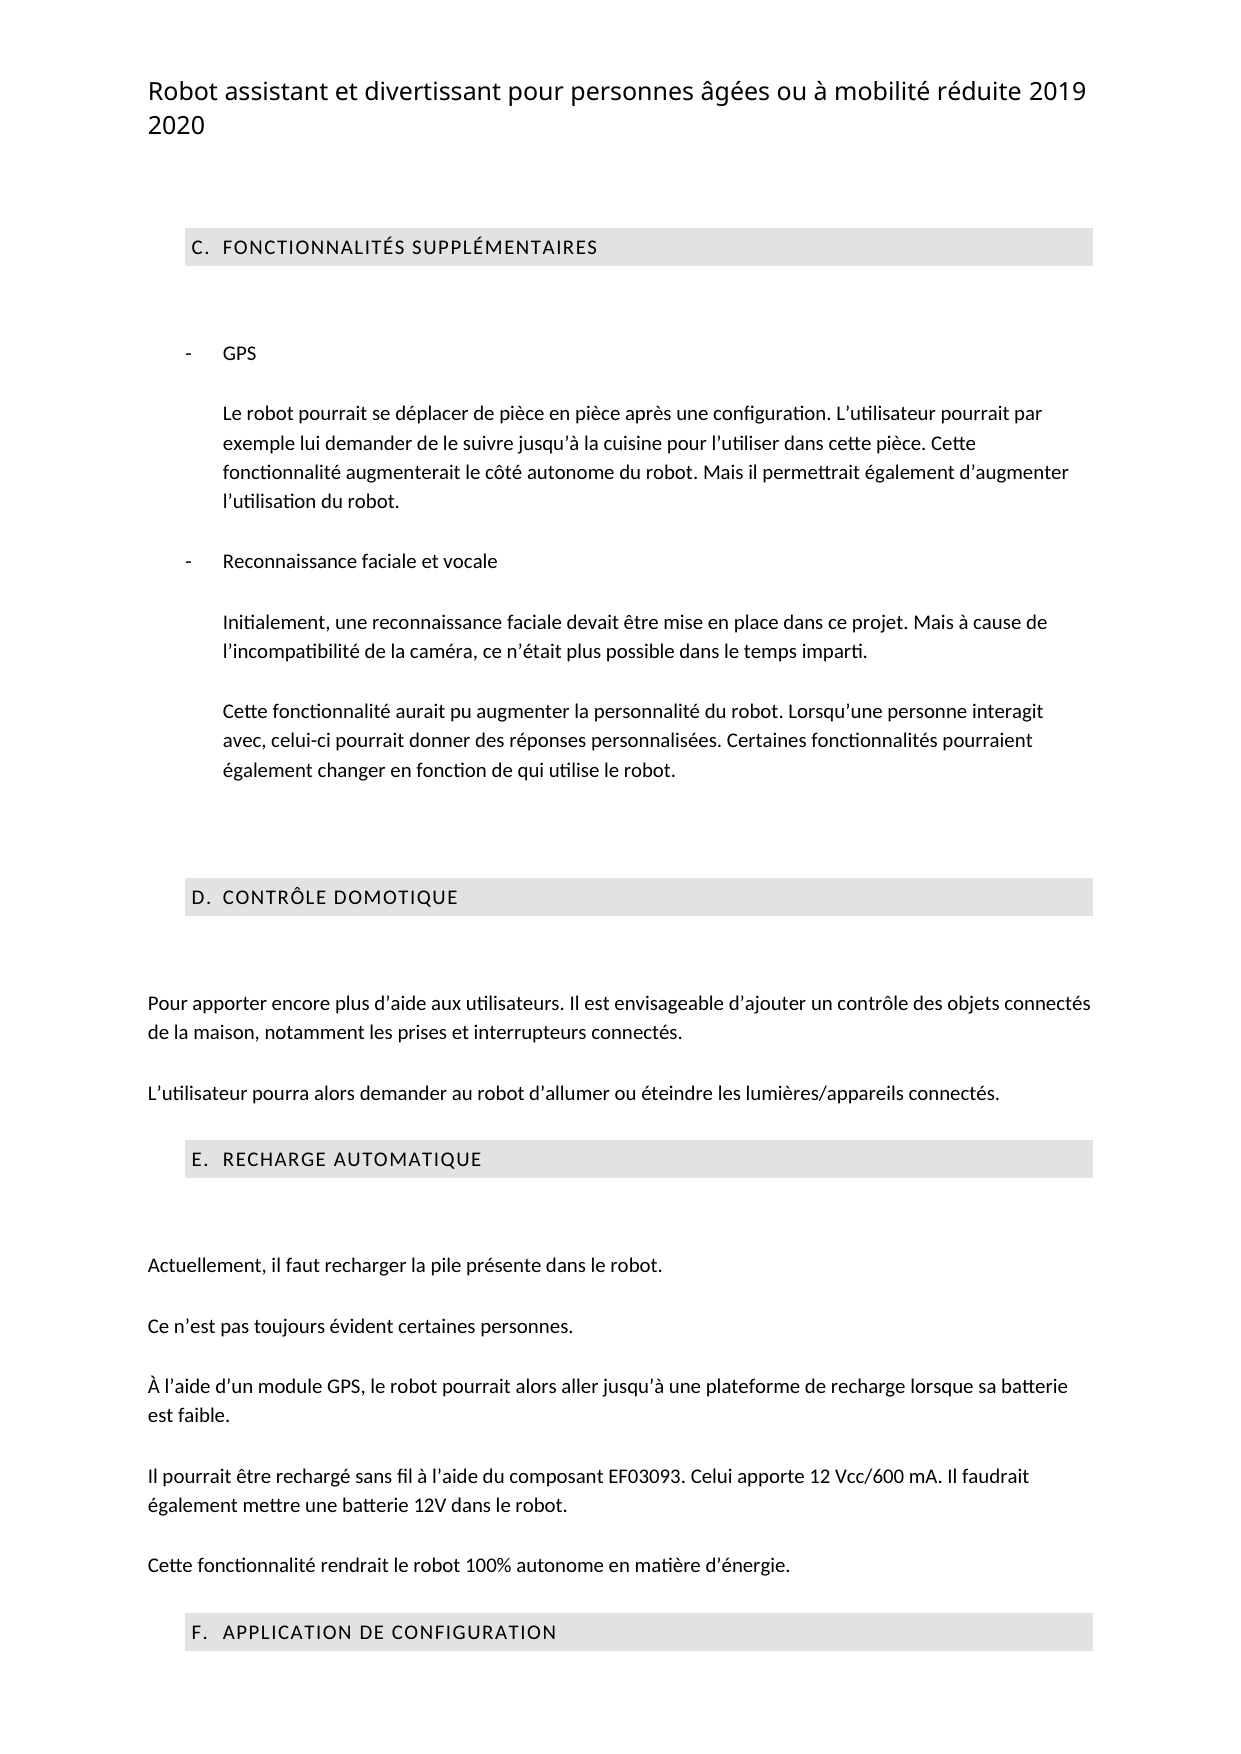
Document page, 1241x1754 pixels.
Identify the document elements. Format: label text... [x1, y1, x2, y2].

text Il pourrait être rechargé sans fil à l’aide du composant EF03093. Celui apporte 12 Vcc/600 mA. Il faudrait également mettre une batterie 12V dans le robot. [148, 1463, 1093, 1518]
list Contrôle domotique [191, 884, 1086, 909]
text Cette fonctionnalité rendrait le robot 100% autonome en matière d’énergie. [148, 1553, 1093, 1578]
text Initialement, une reconnaissance faciale devait être mise en place dans ce projet. Mais à cause de l’incompatibilité de la caméra, ce n’était plus possible dans le temps imparti. [223, 609, 1093, 663]
list recharge automatique [191, 1146, 1086, 1172]
list Reconnaissance faciale et vocale [185, 548, 1093, 574]
text Le robot pourrait se déplacer de pièce en pièce après une configuration. L’utilisateur pourrait par exemple lui demander de le suivre jusqu’à la cuisine pour l’utiliser dans cette pièce. Cette fonctionnalité augmenterait le côté autonome du robot. Mais il permettrait également d’augmenter l’utilisation du robot. [223, 401, 1093, 513]
text Pour apporter encore plus d’aide aux utilisateurs. Il est envisageable d’ajouter un contrôle des objets connectés de la maison, notamment les prises et interrupteurs connectés. [148, 990, 1093, 1045]
text À l’aide d’un module GPS, le robot pourrait alors aller jusqu’à une plateforme de recharge lorsque sa batterie est faible. [148, 1373, 1093, 1428]
list fonctionnalités supplémentaires [191, 234, 1086, 259]
text Ce n’est pas toujours évident certaines personnes. [148, 1313, 1093, 1338]
text Actuellement, il faut recharger la pile présente dans le robot. [148, 1253, 1093, 1278]
list GPS [185, 340, 1093, 366]
text Cette fonctionnalité aurait pu augmenter la personnalité du robot. Lorsqu’une personne interagit avec, celui-ci pourrait donner des réponses personnalisées. Certaines fonctionnalités pourraient également changer en fonction de qui utilise le robot. [223, 698, 1093, 782]
list Application de configuration [191, 1619, 1086, 1645]
text L’utilisateur pourra alors demander au robot d’allumer ou éteindre les lumières/appareils connectés. [148, 1080, 1093, 1105]
